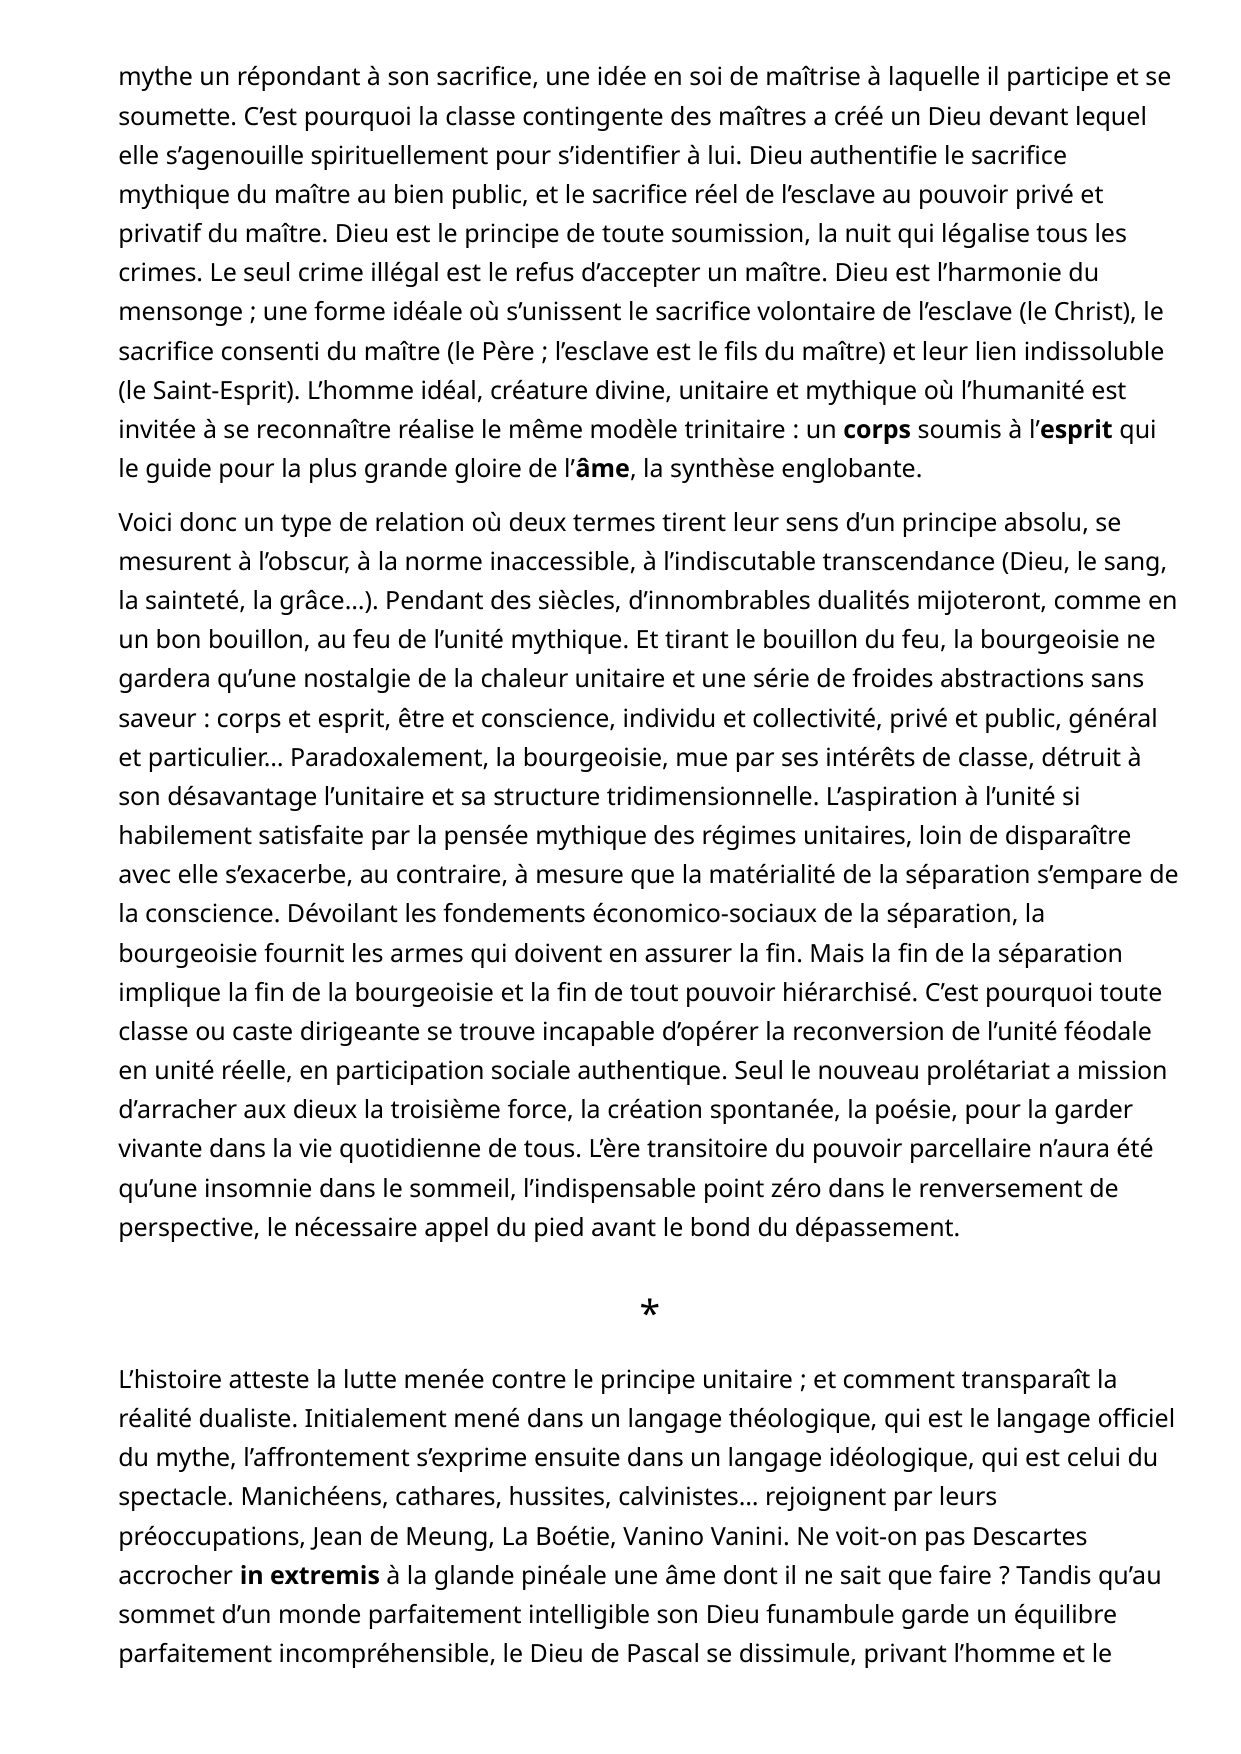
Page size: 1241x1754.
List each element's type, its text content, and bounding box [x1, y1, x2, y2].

text * [118, 1287, 1181, 1338]
text L’histoire atteste la lutte menée contre le principe unitaire ; et comment transparaît la réalité dualiste. Initialement mené dans un langage théologique, qui est le langage officiel du mythe, l’affrontement s’exprime ensuite dans un langage idéologique, qui est celui du spectacle. Manichéens, cathares, hussites, calvinistes… rejoignent par leurs préoccupations, Jean de Meung, La Boétie, Vanino Vanini. Ne voit-on pas Descartes accrocher in extremis à la glande pinéale une âme dont il ne sait que faire ? Tandis qu’au sommet d’un monde parfaitement intelligible son Dieu funambule garde un équilibre parfaitement incompréhensible, le Dieu de Pascal se dissimule, privant l’homme et le [118, 1362, 1181, 1670]
text mythe un répondant à son sacrifice, une idée en soi de maîtrise à laquelle il participe et se soumette. C’est pourquoi la classe contingente des maîtres a créé un Dieu devant lequel elle s’agenouille spirituellement pour s’identifier à lui. Dieu authentifie le sacrifice mythique du maître au bien public, et le sacrifice réel de l’esclave au pouvoir privé et privatif du maître. Dieu est le principe de toute soumission, la nuit qui légalise tous les crimes. Le seul crime illégal est le refus d’accepter un maître. Dieu est l’harmonie du mensonge ; une forme idéale où s’unissent le sacrifice volontaire de l’esclave (le Christ), le sacrifice consenti du maître (le Père ; l’esclave est le fils du maître) et leur lien indissoluble (le Saint-Esprit). L’homme idéal, créature divine, unitaire et mythique où l’humanité est invitée à se reconnaître réalise le même modèle trinitaire : un corps soumis à l’esprit qui le guide pour la plus grande gloire de l’âme, la synthèse englobante. [118, 59, 1181, 485]
text Voici donc un type de relation où deux termes tirent leur sens d’un principe absolu, se mesurent à l’obscur, à la norme inaccessible, à l’indiscutable transcendance (Dieu, le sang, la sainteté, la grâce…). Pendant des siècles, d’innombrables dualités mijoteront, comme en un bon bouillon, au feu de l’unité mythique. Et tirant le bouillon du feu, la bourgeoisie ne gardera qu’une nostalgie de la chaleur unitaire et une série de froides abstractions sans saveur : corps et esprit, être et conscience, individu et collectivité, privé et public, général et particulier… Paradoxalement, la bourgeoisie, mue par ses intérêts de classe, détruit à son désavantage l’unitaire et sa structure tridimensionnelle. L’aspiration à l’unité si habilement satisfaite par la pensée mythique des régimes unitaires, loin de disparaître avec elle s’exacerbe, au contraire, à mesure que la matérialité de la séparation s’empare de la conscience. Dévoilant les fondements économico-sociaux de la séparation, la bourgeoisie fournit les armes qui doivent en assurer la fin. Mais la fin de la séparation implique la fin de la bourgeoisie et la fin de tout pouvoir hiérarchisé. C’est pourquoi toute classe ou caste dirigeante se trouve incapable d’opérer la reconversion de l’unité féodale en unité réelle, en participation sociale authentique. Seul le nouveau prolétariat a mission d’arracher aux dieux la troisième force, la création spontanée, la poésie, pour la garder vivante dans la vie quotidienne de tous. L’ère transitoire du pouvoir parcellaire n’aura été qu’une insomnie dans le sommeil, l’indispensable point zéro dans le renversement de perspective, le nécessaire appel du pied avant le bond du dépassement. [118, 504, 1181, 1243]
